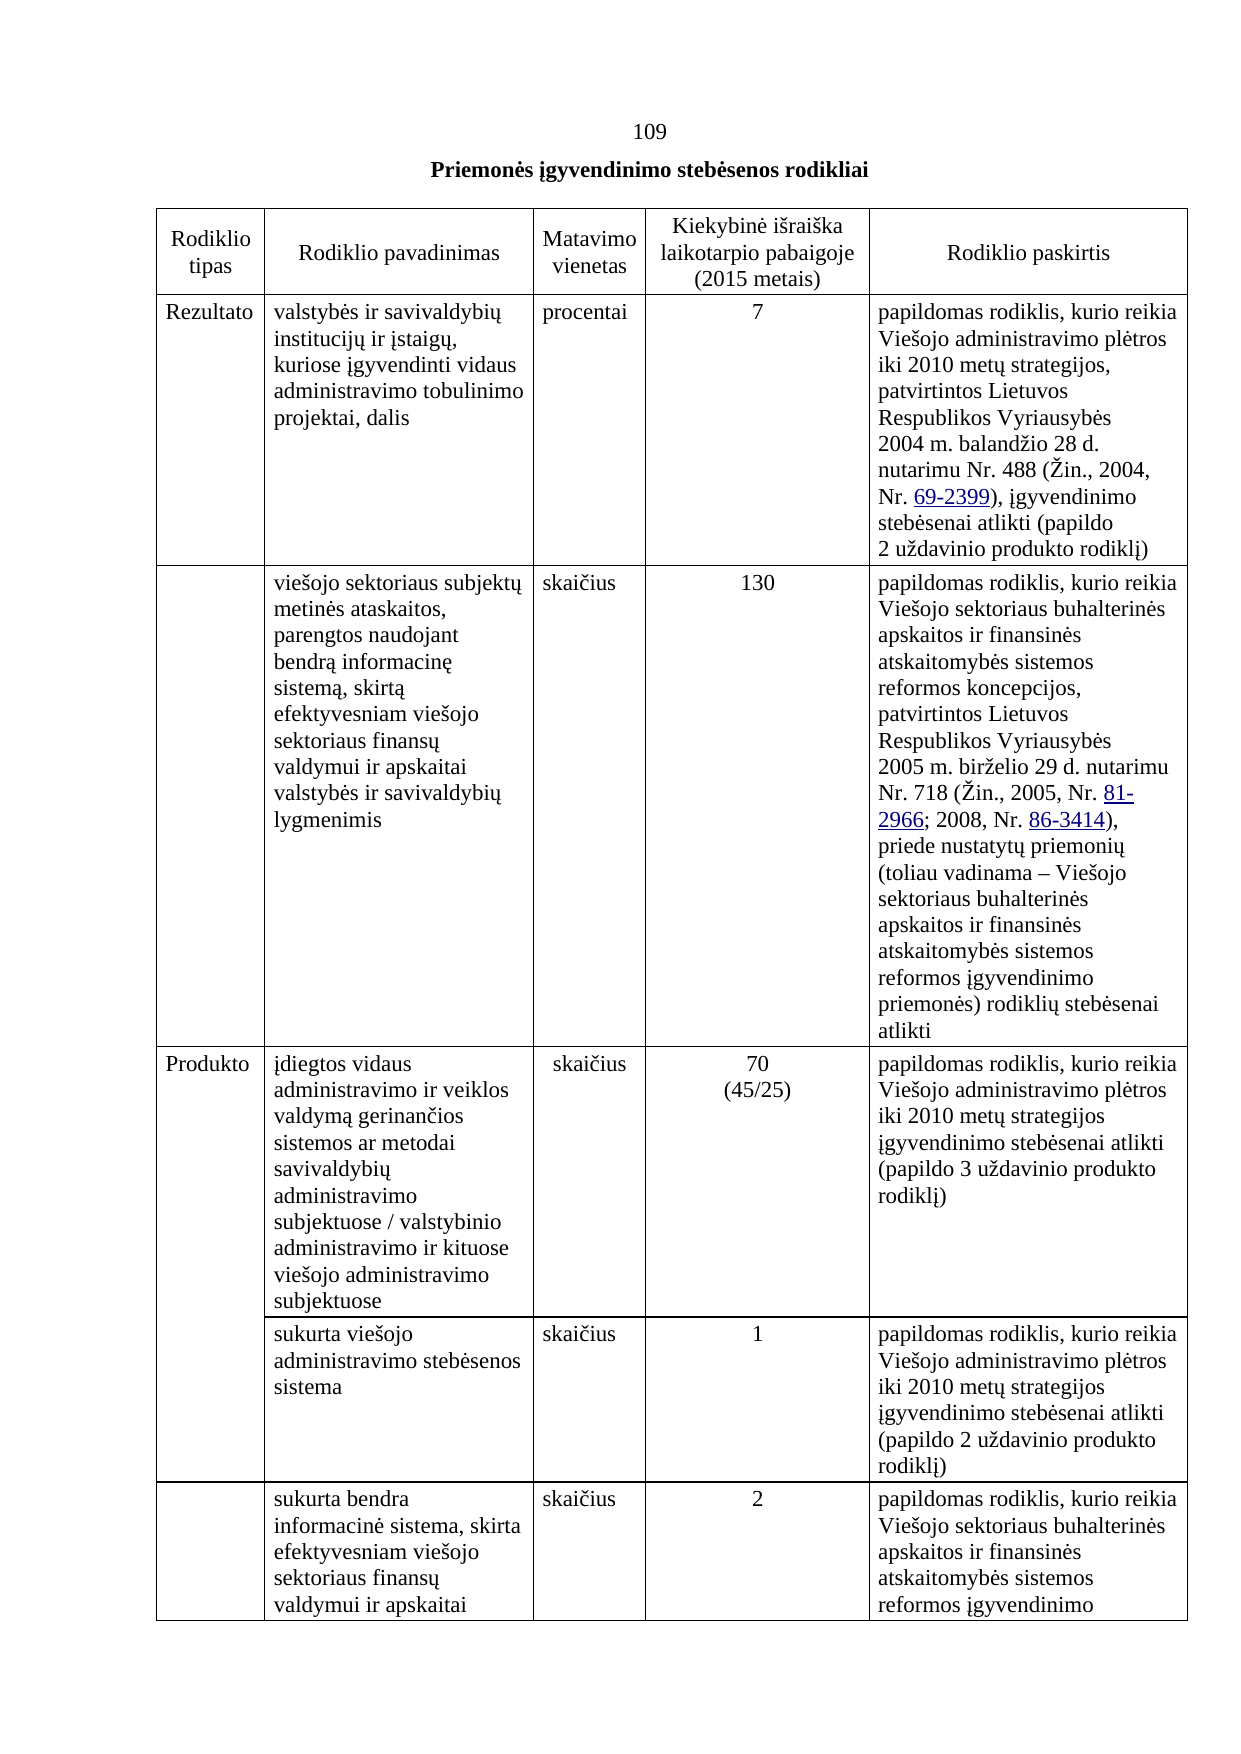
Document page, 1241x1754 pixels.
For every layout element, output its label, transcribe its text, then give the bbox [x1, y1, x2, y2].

table_cell Rezultato [157, 295, 264, 565]
table_cell papildomas rodiklis, kurio reikia Viešojo administravimo plėtros iki 2010 metų strategijos įgyvendinimo stebėsenai atlikti (papildo 2 uždavinio produkto rodiklį) [870, 1318, 1187, 1481]
table_header Matavimo vienetas [534, 209, 645, 294]
table_cell 7 [646, 295, 869, 565]
table_cell 130 [646, 566, 869, 1046]
table_cell skaičius [534, 1047, 645, 1316]
table_cell papildomas rodiklis, kurio reikia Viešojo administravimo plėtros iki 2010 metų strategijos įgyvendinimo stebėsenai atlikti (papildo 3 uždavinio produkto rodiklį) [870, 1047, 1187, 1316]
table_cell [157, 566, 264, 1046]
table_header Rodiklio paskirtis [870, 209, 1187, 294]
table_cell viešojo sektoriaus subjektų metinės ataskaitos, parengtos naudojant bendrą informacinę sistemą, skirtą efektyvesniam viešojo sektoriaus finansų valdymui ir apskaitai valstybės ir savivaldybių lygmenimis [265, 566, 533, 1046]
table_header Kiekybinė išraiška laikotarpio pabaigoje (2015 metais) [646, 209, 869, 294]
table_cell Produkto [157, 1047, 264, 1481]
table_cell 1 [646, 1318, 869, 1481]
table_header Rodiklio pavadinimas [265, 209, 533, 294]
table_cell [157, 1483, 264, 1620]
table_cell papildomas rodiklis, kurio reikia Viešojo sektoriaus buhalterinės apskaitos ir finansinės atskaitomybės sistemos reformos įgyvendinimo [870, 1483, 1187, 1620]
table_cell įdiegtos vidaus administravimo ir veiklos valdymą gerinančios sistemos ar metodai savivaldybių administravimo subjektuose / valstybinio administravimo ir kituose viešojo administravimo subjektuose [265, 1047, 533, 1316]
table_cell papildomas rodiklis, kurio reikia Viešojo sektoriaus buhalterinės apskaitos ir finansinės atskaitomybės sistemos reformos koncepcijos, patvirtintos Lietuvos Respublikos Vyriausybės 2005 m. birželio 29 d. nutarimu Nr. 718 (Žin., 2005, Nr. 81-2966; 2008, Nr. 86-3414), priede nustatytų priemonių (toliau vadinama – Viešojo sektoriaus buhalterinės apskaitos ir finansinės atskaitomybės sistemos reformos įgyvendinimo priemonės) rodiklių stebėsenai atlikti [870, 566, 1187, 1046]
table_cell procentai [534, 295, 645, 565]
table_cell skaičius [534, 1318, 645, 1481]
table_cell sukurta viešojo administravimo stebėsenos sistema [265, 1318, 533, 1481]
table_header Rodiklio tipas [157, 209, 264, 294]
table_cell 2 [646, 1483, 869, 1620]
table_cell skaičius [534, 1483, 645, 1620]
text Priemonės įgyvendinimo stebėsenos rodikliai [148, 156, 1152, 182]
table_cell papildomas rodiklis, kurio reikia Viešojo administravimo plėtros iki 2010 metų strategijos, patvirtintos Lietuvos Respublikos Vyriausybės 2004 m. balandžio 28 d. nutarimu Nr. 488 (Žin., 2004, Nr. 69-2399), įgyvendinimo stebėsenai atlikti (papildo 2 uždavinio produkto rodiklį) [870, 295, 1187, 565]
table_cell skaičius [534, 566, 645, 1046]
table_cell valstybės ir savivaldybių institucijų ir įstaigų, kuriose įgyvendinti vidaus administravimo tobulinimo projektai, dalis [265, 295, 533, 565]
table_cell sukurta bendra informacinė sistema, skirta efektyvesniam viešojo sektoriaus finansų valdymui ir apskaitai [265, 1483, 533, 1620]
table_cell 70 (45/25) [646, 1047, 869, 1316]
